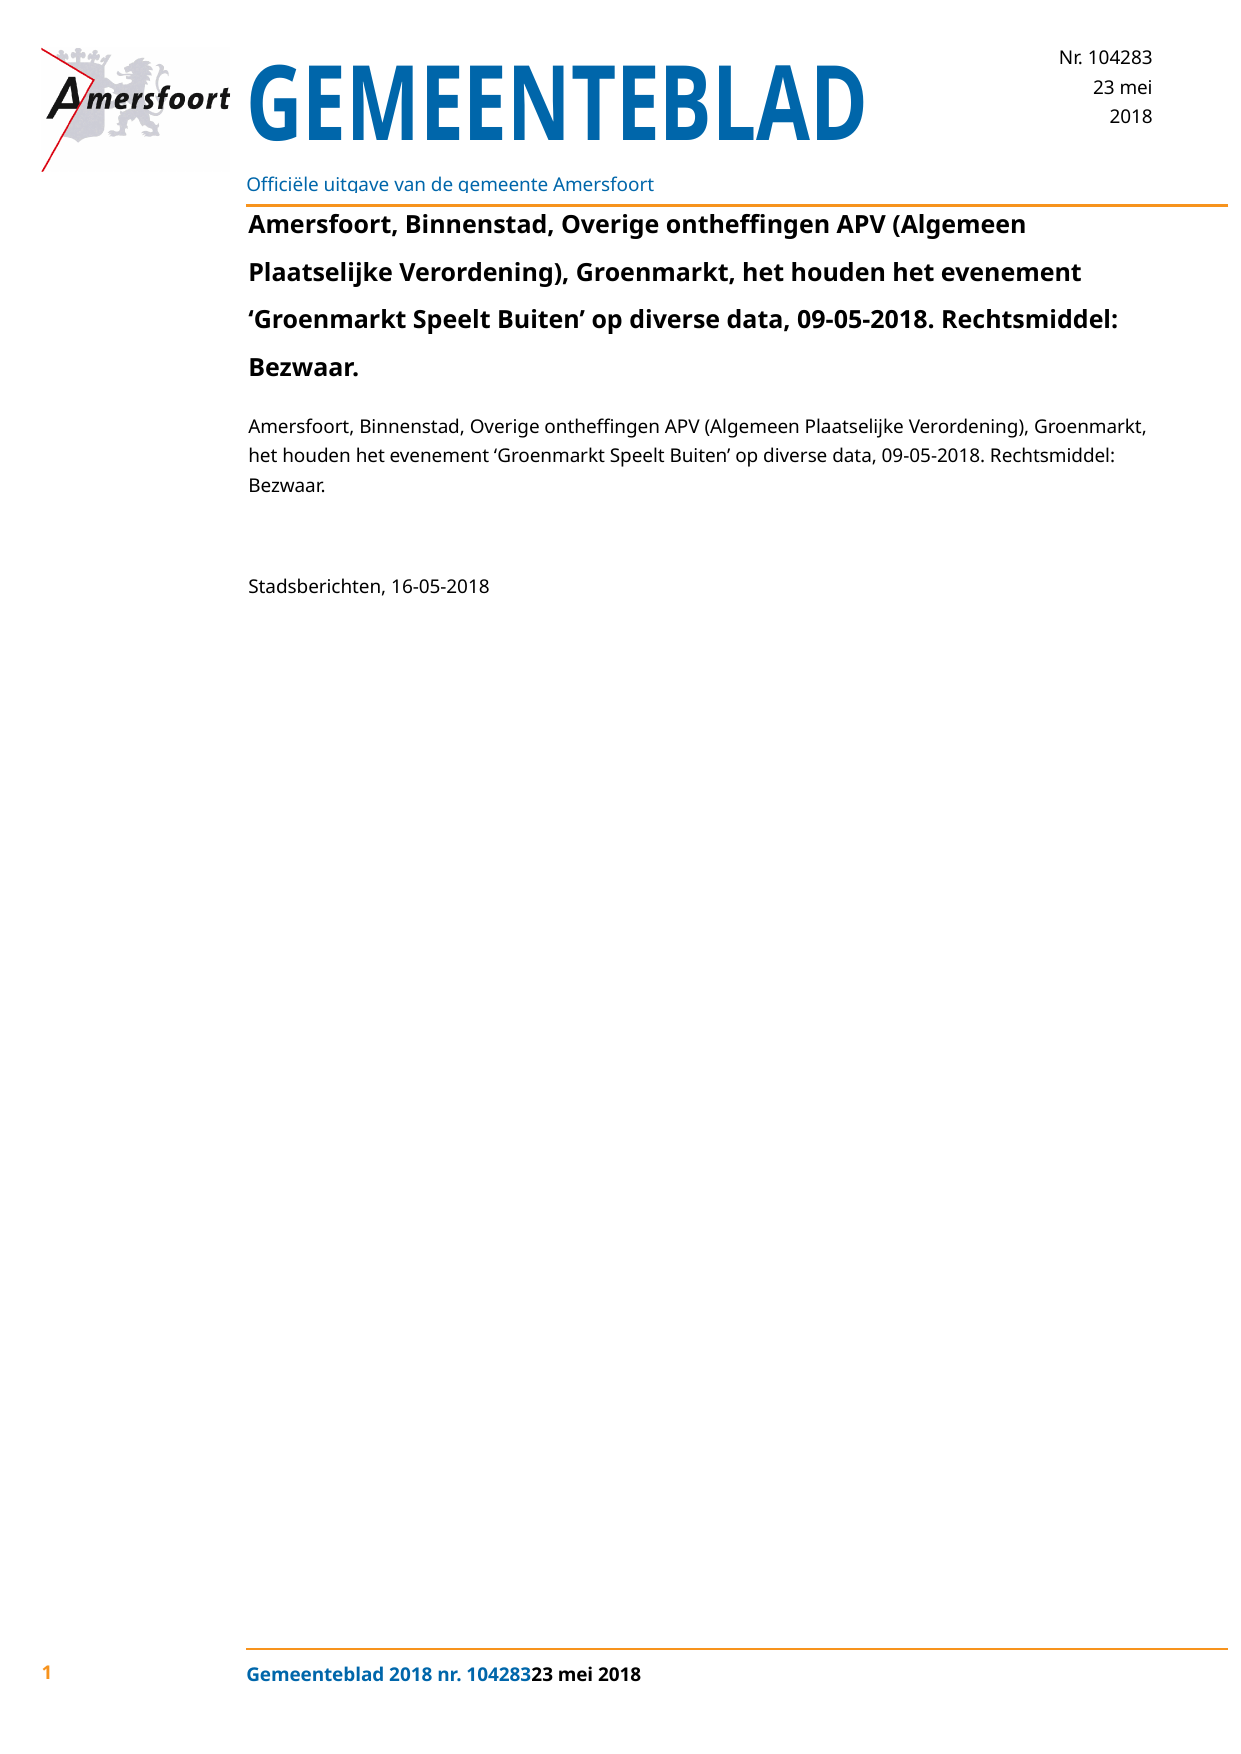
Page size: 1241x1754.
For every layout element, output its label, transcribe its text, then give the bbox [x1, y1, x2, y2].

text Amersfoort, Binnenstad, Overige ontheffingen APV (Algemeen Plaatselijke Verordening), Groenmarkt, het houden het evenement ‘Groenmarkt Speelt Buiten’ op diverse data, 09-05-2018. Rechtsmiddel: Bezwaar. [248, 207, 1152, 384]
text Stadsberichten, 16-05-2018 [248, 573, 1152, 599]
text Amersfoort, Binnenstad, Overige ontheffingen APV (Algemeen Plaatselijke Verordening), Groenmarkt, het houden het evenement ‘Groenmarkt Speelt Buiten’ op diverse data, 09-05-2018. Rechtsmiddel: Bezwaar. [248, 413, 1152, 498]
picture [41, 47, 231, 172]
